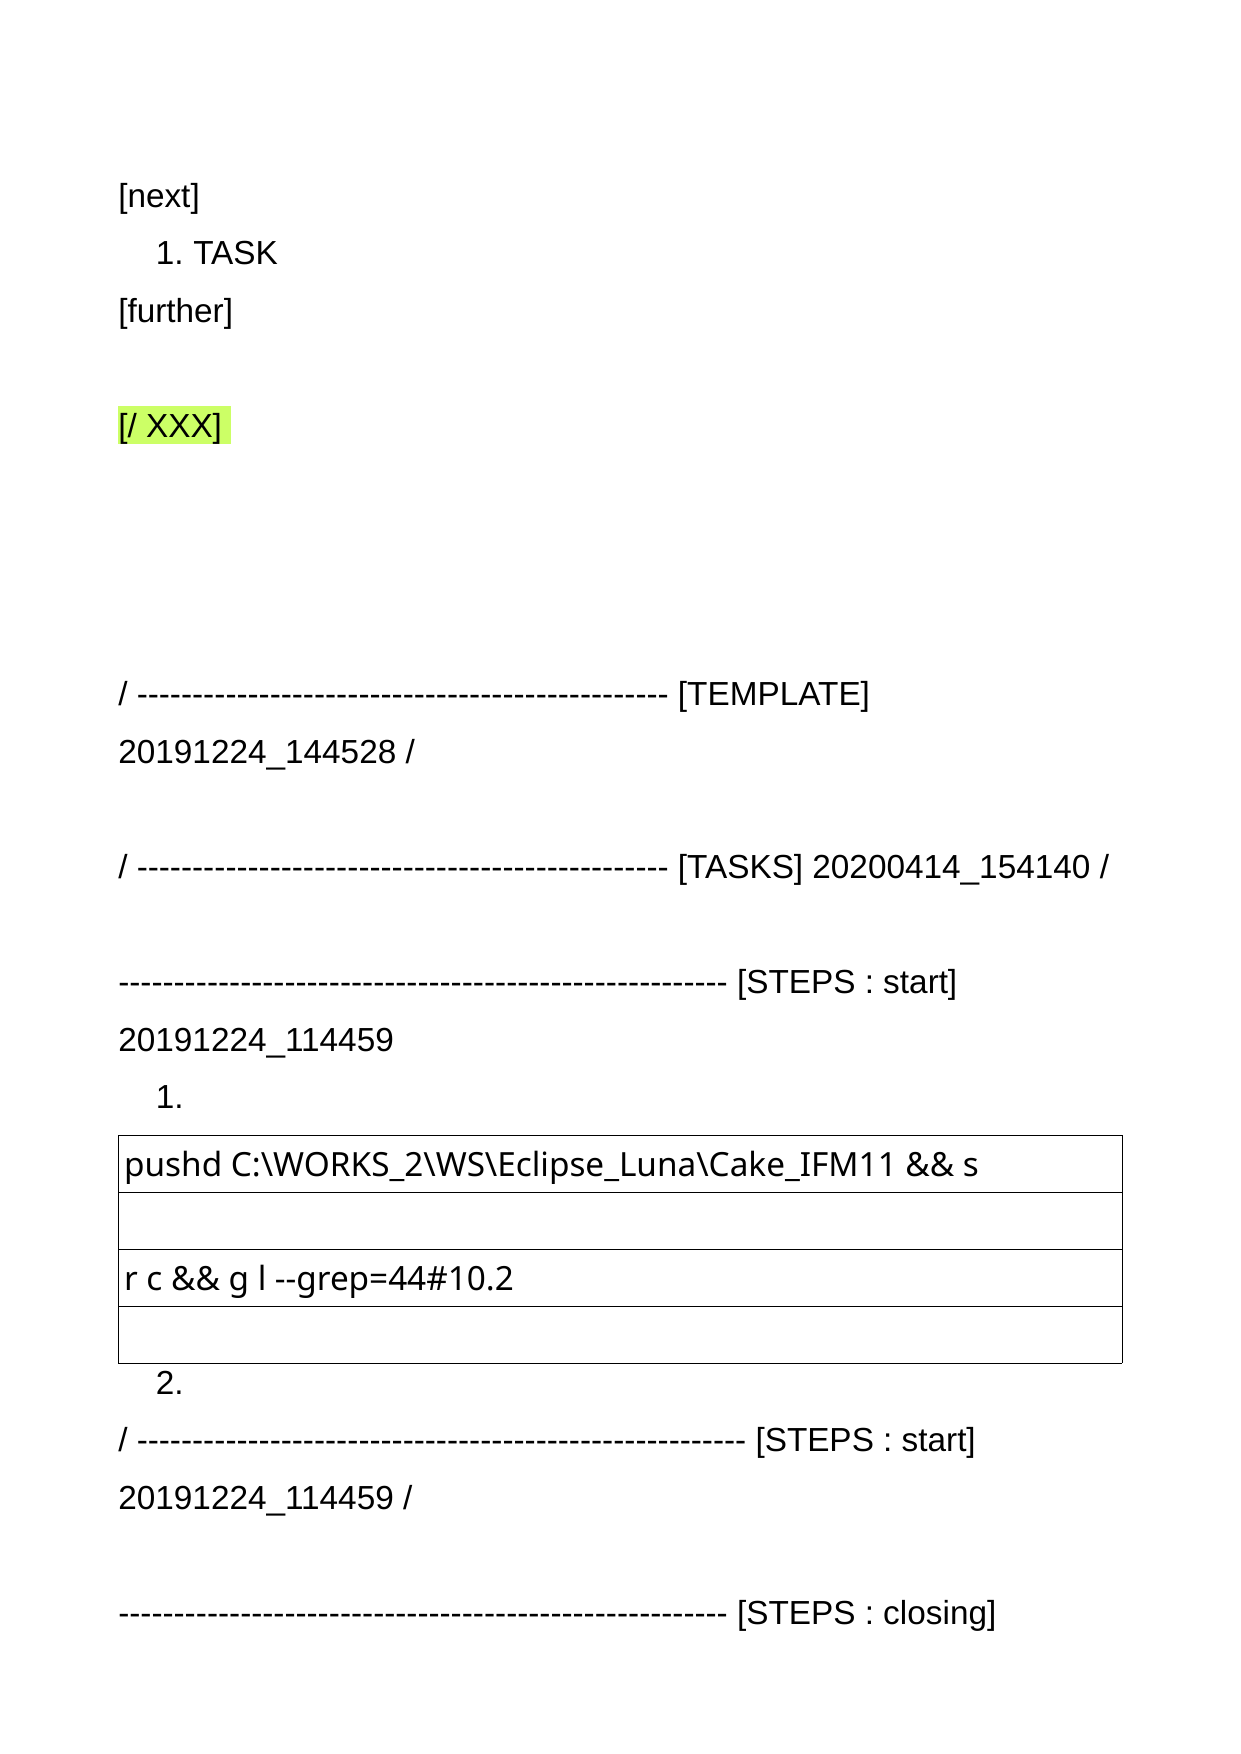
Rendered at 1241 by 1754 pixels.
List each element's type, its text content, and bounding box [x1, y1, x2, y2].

text / ------------------------------------------------------- [STEPS : start] 20191224_114459 / [118, 1421, 1122, 1517]
list TASK [156, 233, 1122, 272]
text [next] [118, 176, 1122, 214]
text / ------------------------------------------------ [TASKS] 20200414_154140 / [118, 847, 1122, 885]
table_cell r c && g l --grep=44#10.2 [119, 1250, 1122, 1306]
text [/ XXX] [118, 348, 1122, 444]
text [further] [118, 291, 1122, 329]
text ------------------------------------------------------- [STEPS : closing] [118, 1593, 1122, 1632]
text / ------------------------------------------------ [TEMPLATE] 20191224_144528 / [118, 674, 1122, 770]
table_cell [119, 1307, 1122, 1363]
text ------------------------------------------------------- [STEPS : start] 20191224_114459 [118, 962, 1122, 1058]
table_header pushd C:\WORKS_2\WS\Eclipse_Luna\Cake_IFM11 && s [119, 1136, 1122, 1192]
table_cell [119, 1193, 1122, 1249]
